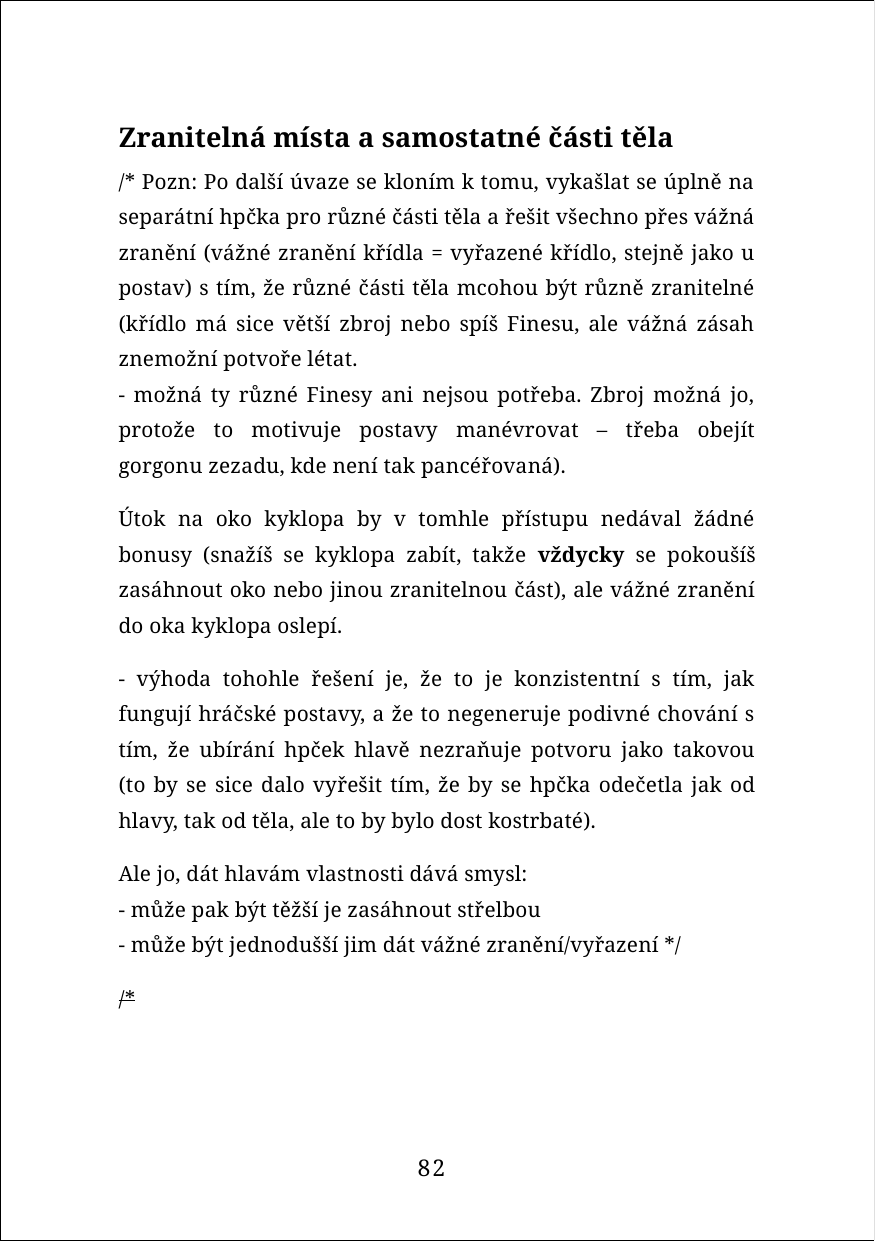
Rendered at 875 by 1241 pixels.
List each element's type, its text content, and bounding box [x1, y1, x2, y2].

text /* [118, 984, 756, 1012]
subtitle Zranitelná místa a samostatné části těla [118, 118, 756, 155]
text - výhoda tohohle řešení je, že to je konzistentní s tím, jak fungují hráčské postavy, a že to negeneruje podivné chování s tím, že ubírání hpček hlavě nezraňuje potvoru jako takovou (to by se sice dalo vyřešit tím, že by se hpčka odečetla jak od hlavy, tak od těla, ale to by bylo dost kostrbaté). [118, 664, 756, 834]
text Útok na oko kyklopa by v tomhle přístupu nedával žádné bonusy (snažíš se kyklopa zabít, takže vždycky se pokoušíš zasáhnout oko nebo jinou zranitelnou část), ale vážné zranění do oka kyklopa oslepí. [118, 504, 756, 639]
text Ale jo, dát hlavám vlastnosti dává smysl: - může pak být těžší je zasáhnout střelbou - může být jednodušší jim dát vážné zranění/vyřazení */ [118, 859, 756, 959]
text /* Pozn: Po další úvaze se kloním k tomu, vykašlat se úplně na separátní hpčka pro různé části těla a řešit všechno přes vážná zranění (vážné zranění křídla = vyřazené křídlo, stejně jako u postav) s tím, že různé části těla mcohou být různě zranitelné (křídlo má sice větší zbroj nebo spíš Finesu, ale vážná zásah znemožní potvoře létat. - možná ty různé Finesy ani nejsou potřeba. Zbroj možná jo, protože to motivuje postavy manévrovat – třeba obejít gorgonu zezadu, kde není tak pancéřovaná). [118, 167, 756, 479]
